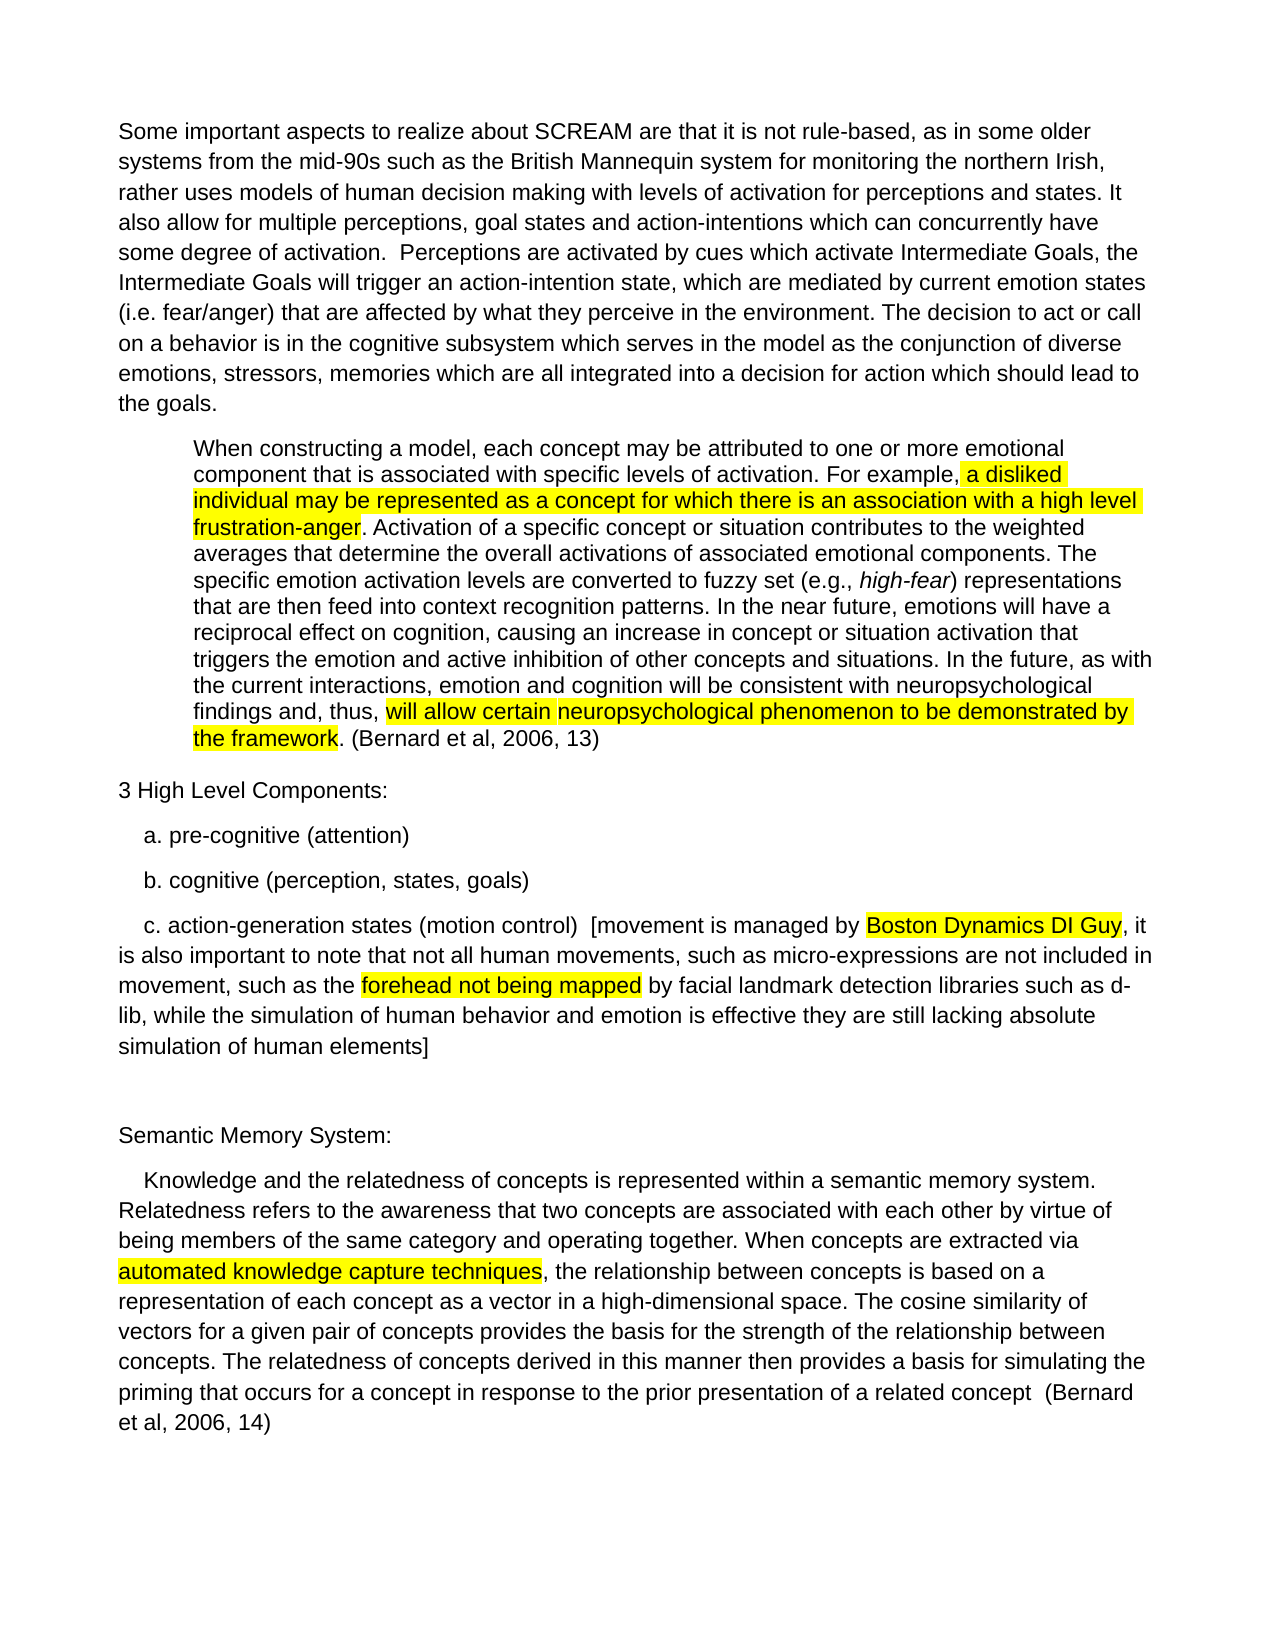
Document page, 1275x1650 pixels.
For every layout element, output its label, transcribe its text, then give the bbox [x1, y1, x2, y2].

text Some important aspects to realize about SCREAM are that it is not rule-based, as in some older systems from the mid-90s such as the British Mannequin system for monitoring the northern Irish, rather uses models of human decision making with levels of activation for perceptions and states. It also allow for multiple perceptions, goal states and action-intentions which can concurrently have some degree of activation. Perceptions are activated by cues which activate Intermediate Goals, the Intermediate Goals will trigger an action-intention state, which are mediated by current emotion states (i.e. fear/anger) that are affected by what they perceive in the environment. The decision to act or call on a behavior is in the cognitive subsystem which serves in the model as the conjunction of diverse emotions, stressors, memories which are all integrated into a decision for action which should lead to the goals. [118, 118, 1157, 416]
text a. pre-cognitive (attention) [118, 822, 1157, 848]
text b. cognitive (perception, states, goals) [118, 867, 1157, 893]
text When constructing a model, each concept may be attributed to one or more emotional component that is associated with specific levels of activation. For example, a disliked individual may be represented as a concept for which there is an association with a high level frustration-anger. Activation of a specific concept or situation contributes to the weighted averages that determine the overall activations of associated emotional components. The specific emotion activation levels are converted to fuzzy set (e.g., high-fear) representations that are then feed into context recognition patterns. In the near future, emotions will have a reciprocal effect on cognition, causing an increase in concept or situation activation that triggers the emotion and active inhibition of other concepts and situations. In the future, as with the current interactions, emotion and cognition will be consistent with neuropsychological findings and, thus, will allow certain neuropsychological phenomenon to be demonstrated by the framework. (Bernard et al, 2006, 13) [193, 435, 1157, 751]
text 3 High Level Components: [118, 777, 1157, 804]
text c. action-generation states (motion control) [movement is managed by Boston Dynamics DI Guy, it is also important to note that not all human movements, such as micro-expressions are not included in movement, such as the forehead not being mapped by facial landmark detection libraries such as d-lib, while the simulation of human behavior and emotion is effective they are still lacking absolute simulation of human elements] [118, 912, 1157, 1059]
text Semantic Memory System: [118, 1122, 1157, 1148]
text Knowledge and the relatedness of concepts is represented within a semantic memory system. Relatedness refers to the awareness that two concepts are associated with each other by virtue of being members of the same category and operating together. When concepts are extracted via automated knowledge capture techniques, the relationship between concepts is based on a representation of each concept as a vector in a high-dimensional space. The cosine similarity of vectors for a given pair of concepts provides the basis for the strength of the relationship between concepts. The relatedness of concepts derived in this manner then provides a basis for simulating the priming that occurs for a concept in response to the prior presentation of a related concept (Bernard et al, 2006, 14) [118, 1167, 1157, 1435]
